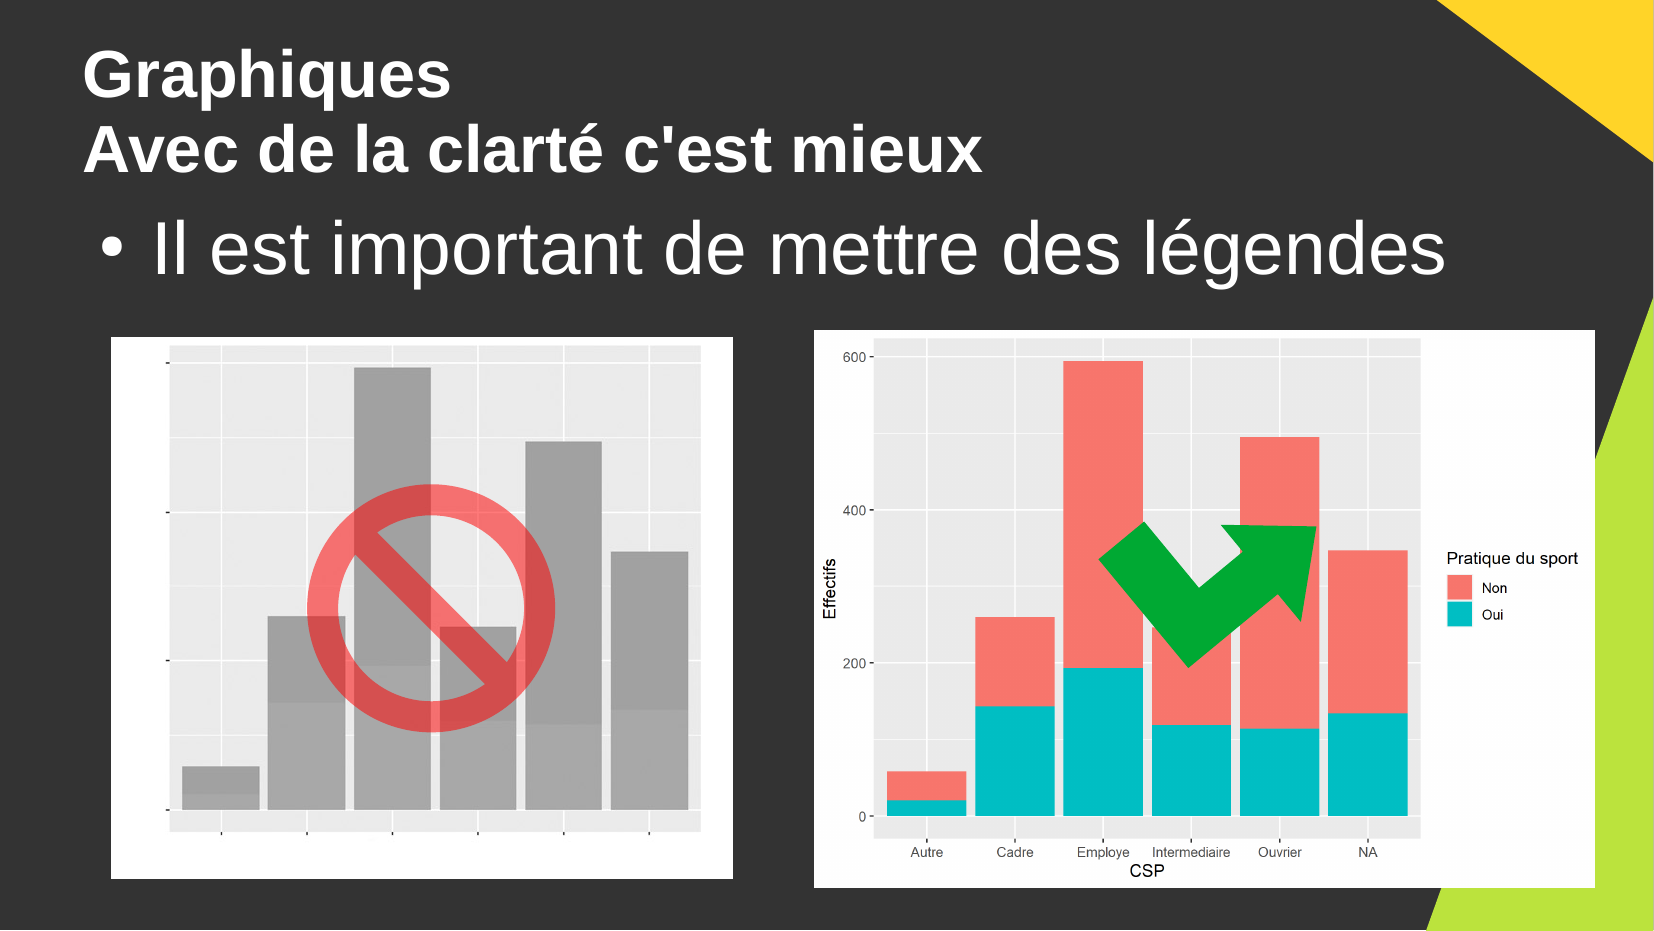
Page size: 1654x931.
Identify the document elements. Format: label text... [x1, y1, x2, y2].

picture [814, 330, 1595, 888]
list Il est important de mettre des légendes [80, 206, 1560, 319]
text_box [1436, 0, 1654, 163]
text_box [1098, 521, 1317, 669]
picture [111, 337, 733, 879]
text_box [307, 484, 556, 733]
title Graphiques Avec de la clarté c'est mieux [82, 37, 1571, 187]
text_box [1425, 295, 1654, 931]
